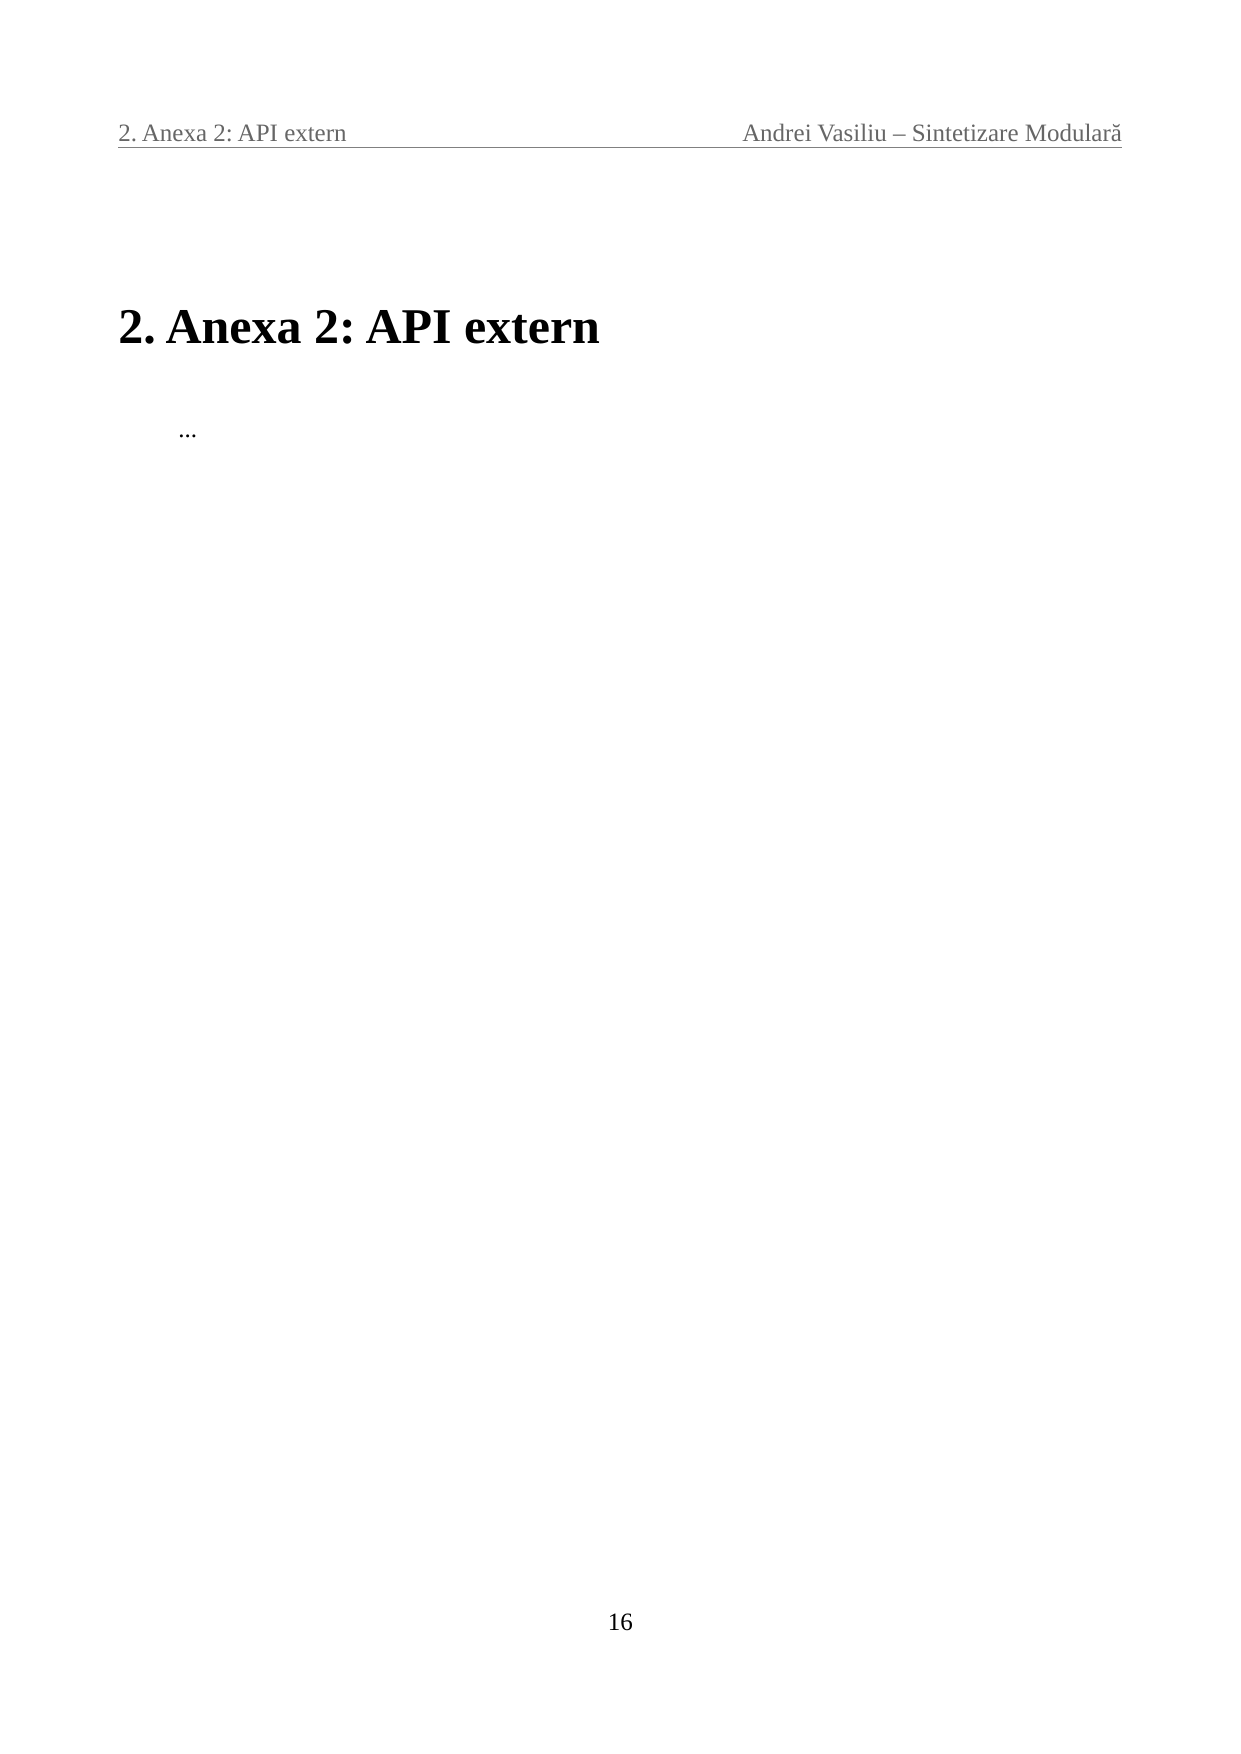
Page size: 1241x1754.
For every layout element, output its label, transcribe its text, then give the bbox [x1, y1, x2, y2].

text ... [118, 414, 1122, 443]
subtitle 2. Anexa 2: API extern [118, 297, 1122, 354]
